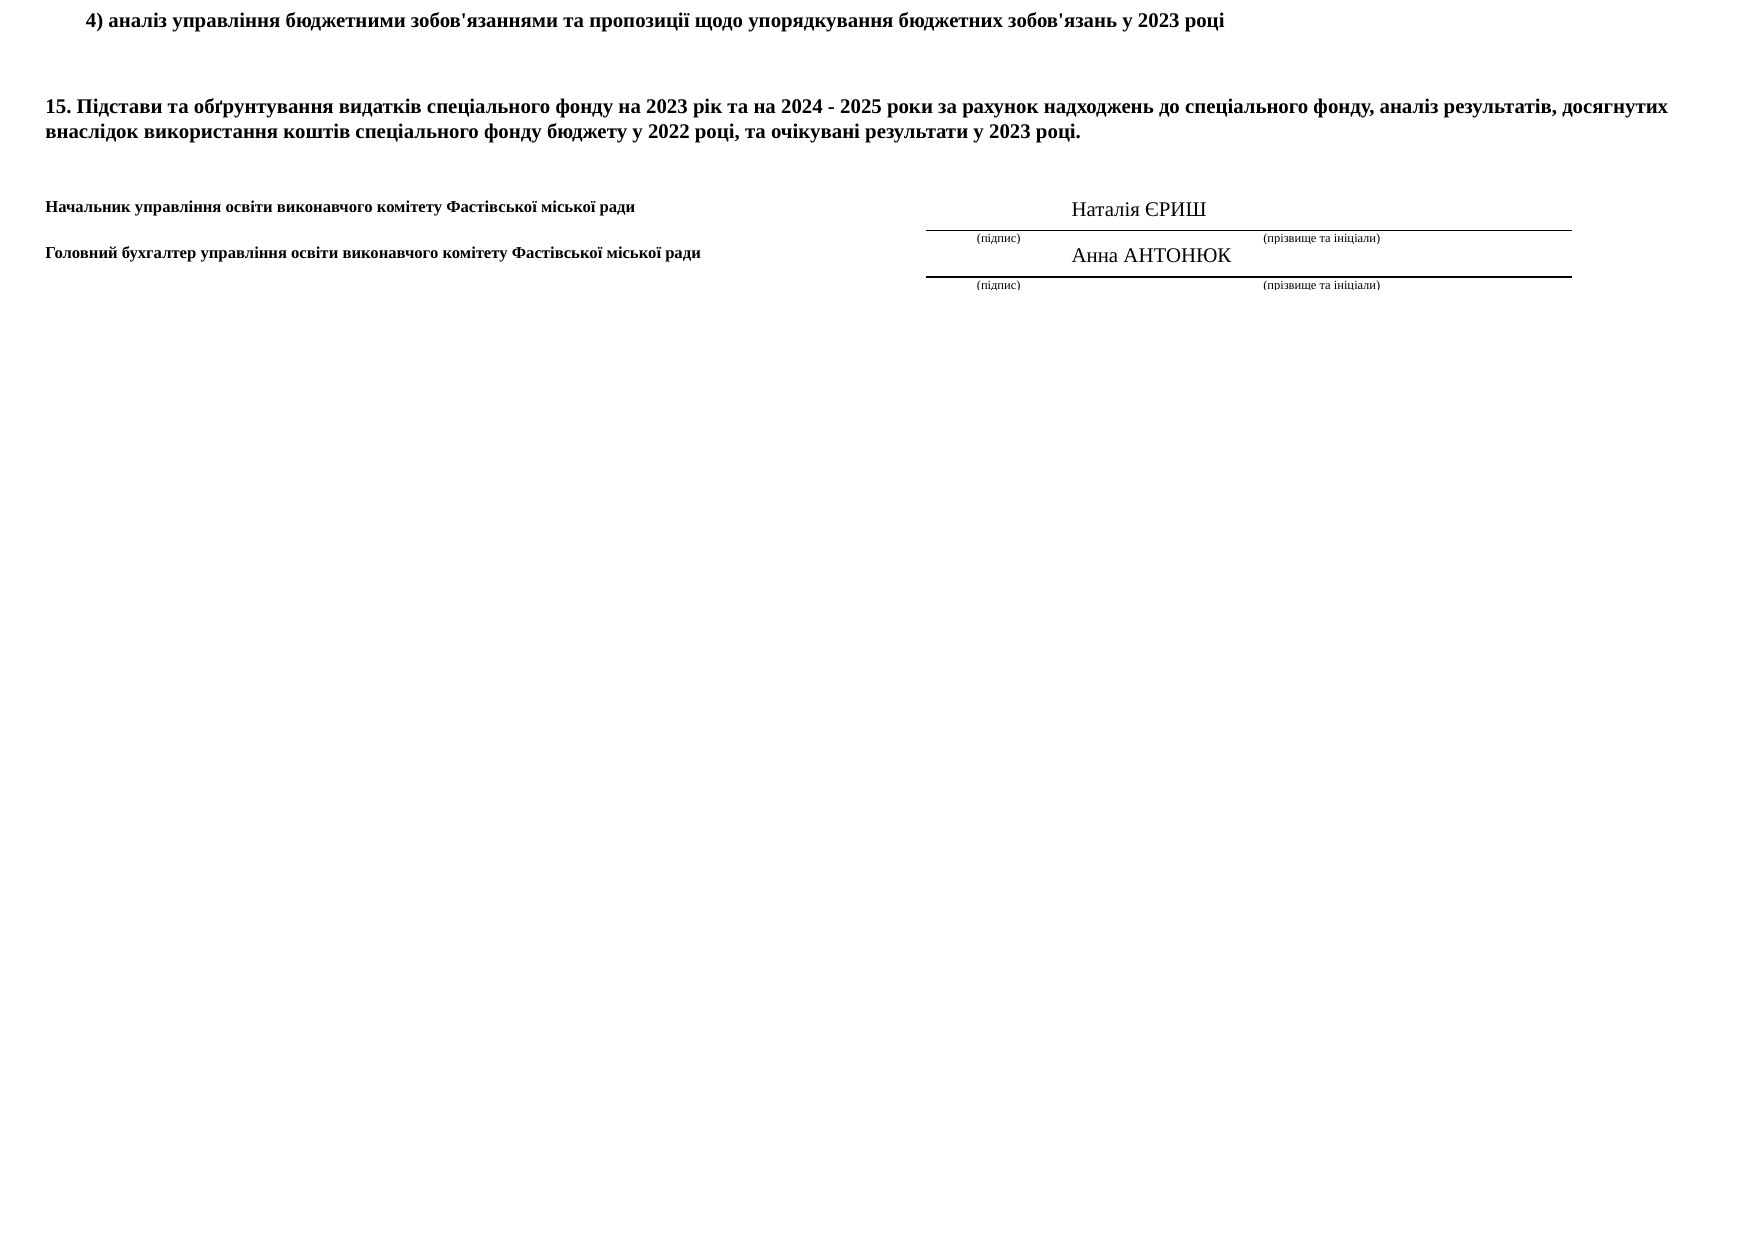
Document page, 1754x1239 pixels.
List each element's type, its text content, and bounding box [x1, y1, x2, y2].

table_cell [1716, 276, 1753, 290]
table_cell [1572, 230, 1708, 243]
table_cell 15. Підстави та обґрунтування видатків спеціального фонду на 2023 рік та на 2024 - 2025 роки за рахунок надходжень до спеціального фонду, аналіз результатів, досягнутих внаслідок використання коштів спеціального фонду бюджету у 2022 році, та очікувані результати у 2023 році. [45, 86, 1716, 152]
table_cell [1716, 152, 1753, 197]
table_cell [1572, 197, 1708, 229]
table_cell [1716, 197, 1753, 229]
table_cell Наталія ЄРИШ [1071, 197, 1572, 229]
table_cell [1716, 86, 1753, 152]
table_cell [1709, 276, 1716, 290]
table_cell [1572, 243, 1708, 276]
table_cell [0, 197, 45, 229]
table_cell [1572, 276, 1708, 290]
table_cell Анна АНТОНЮК [1071, 243, 1572, 276]
table_cell [0, 41, 45, 86]
table_cell (підпис) [926, 231, 1071, 243]
table_cell [1716, 41, 1753, 86]
table_cell [0, 230, 45, 243]
table_cell (підпис) [926, 278, 1071, 290]
table_cell (прізвище та ініціали) [1071, 231, 1572, 243]
table_header 4) аналіз управління бюджетними зобов'язаннями та пропозиції щодо упорядкування бюджетних зобов'язань у 2023 році [45, 0, 1716, 41]
table_cell [0, 276, 45, 290]
table_cell [0, 86, 45, 152]
table_header [1716, 0, 1753, 41]
table_header [0, 0, 45, 41]
table_cell [926, 197, 1071, 229]
table_cell [926, 243, 1071, 276]
table_cell [45, 152, 1716, 197]
table_cell Головний бухгалтер управління освіти виконавчого комітету Фастівської міської ради [45, 243, 926, 290]
table_cell [0, 152, 45, 197]
table_cell Начальник управління освіти виконавчого комітету Фастівської міської ради [45, 197, 926, 243]
table_cell [1709, 243, 1716, 276]
table_cell (прізвище та ініціали) [1071, 278, 1572, 290]
table_cell [1709, 197, 1716, 229]
table_cell [45, 41, 1716, 86]
table_cell [1716, 230, 1753, 243]
table_cell [1716, 243, 1753, 276]
table_cell [0, 243, 45, 276]
table_cell [1709, 230, 1716, 243]
